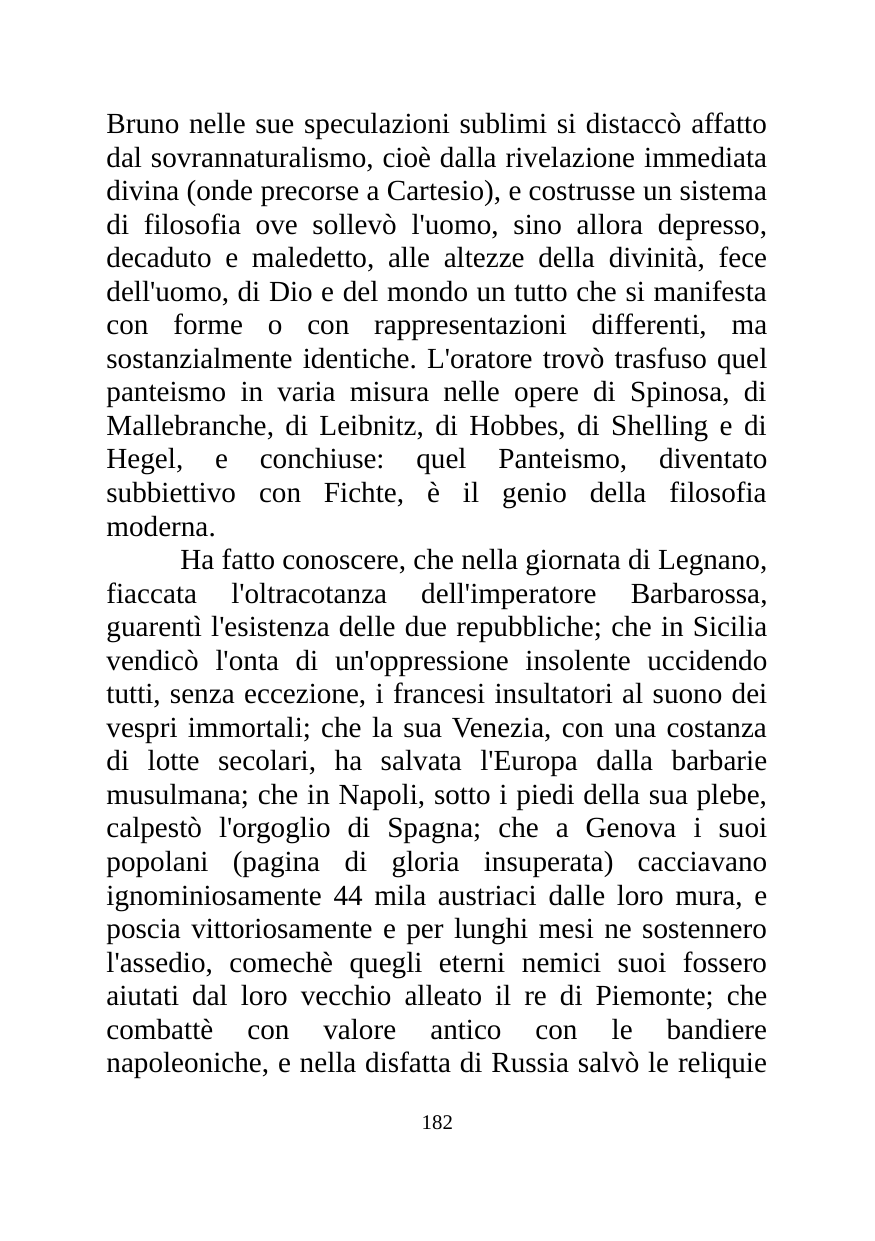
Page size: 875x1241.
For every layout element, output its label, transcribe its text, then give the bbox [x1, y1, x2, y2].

text Ha fatto conoscere, che nella giornata di Legnano, fiaccata l'oltracotanza dell'imperatore Barbarossa, guarentì l'esistenza delle due repubbliche; che in Sicilia vendicò l'onta di un'oppressione insolente uccidendo tutti, senza eccezione, i francesi insultatori al suono dei vespri immortali; che la sua Venezia, con una costanza di lotte secolari, ha salvata l'Europa dalla barbarie musulmana; che in Napoli, sotto i piedi della sua plebe, calpestò l'orgoglio di Spagna; che a Genova i suoi popolani (pagina di gloria insuperata) cacciavano ignominiosamente 44 mila austriaci dalle loro mura, e poscia vittoriosamente e per lunghi mesi ne sostennero l'assedio, comechè quegli eterni nemici suoi fossero aiutati dal loro vecchio alleato il re di Piemonte; che combattè con valore antico con le bandiere napoleoniche, e nella disfatta di Russia salvò le reliquie [106, 542, 768, 1079]
text Bruno nelle sue speculazioni sublimi si distaccò affatto dal sovrannaturalismo, cioè dalla rivelazione immediata divina (onde precorse a Cartesio), e costrusse un sistema di filosofia ove sollevò l'uomo, sino allora depresso, decaduto e maledetto, alle altezze della divinità, fece dell'uomo, di Dio e del mondo un tutto che si manifesta con forme o con rappresentazioni differenti, ma sostanzialmente identiche. L'oratore trovò trasfuso quel panteismo in varia misura nelle opere di Spinosa, di Mallebranche, di Leibnitz, di Hobbes, di Shelling e di Hegel, e conchiuse: quel Panteismo, diventato subbiettivo con Fichte, è il genio della filosofia moderna. [106, 106, 768, 542]
